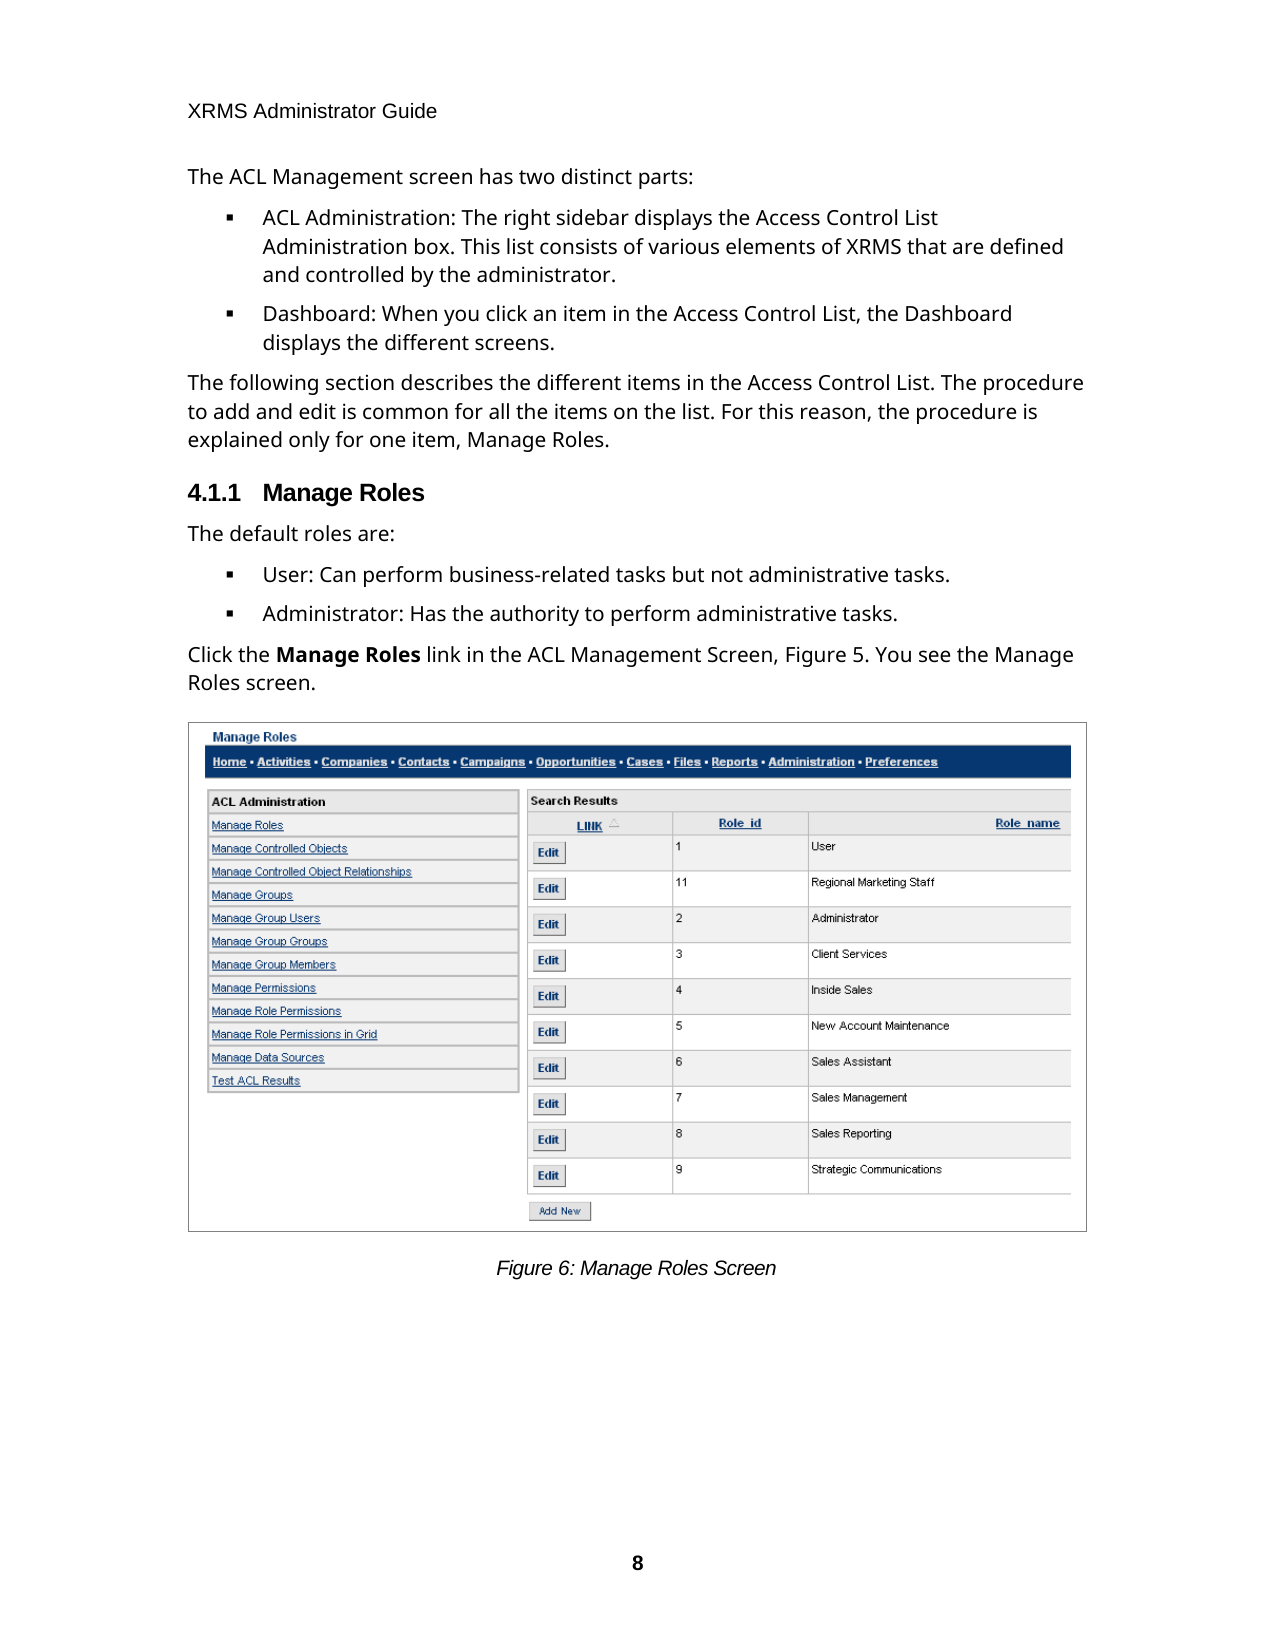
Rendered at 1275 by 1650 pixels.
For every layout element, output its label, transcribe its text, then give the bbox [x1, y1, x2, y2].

text The following section describes the different items in the Access Control List. The procedure to add and edit is common for all the items on the list. For this reason, the procedure is explained only for one item, Manage Roles. [187, 368, 1087, 454]
list Administrator: Has the authority to perform administrative tasks. [225, 599, 1087, 627]
list Dashboard: When you click an item in the Access Control List, the Dashboard displays the different screens. [225, 299, 1087, 356]
subtitle Manage Roles [187, 479, 1087, 507]
text Figure 6: Manage Roles Screen [187, 1257, 1087, 1280]
text The ACL Management screen has two distinct parts: [187, 162, 1087, 191]
list ACL Administration: The right sidebar displays the Access Control List Administration box. This list consists of various elements of XRMS that are defined and controlled by the administrator. [225, 203, 1087, 289]
list User: Can perform business-related tasks but not administrative tasks. [225, 560, 1087, 589]
text Click the Manage Roles link in the ACL Management Screen, Figure 5. You see the Manage Roles screen. [187, 640, 1087, 697]
picture [204, 731, 1071, 1223]
text The default roles are: [187, 519, 1087, 548]
